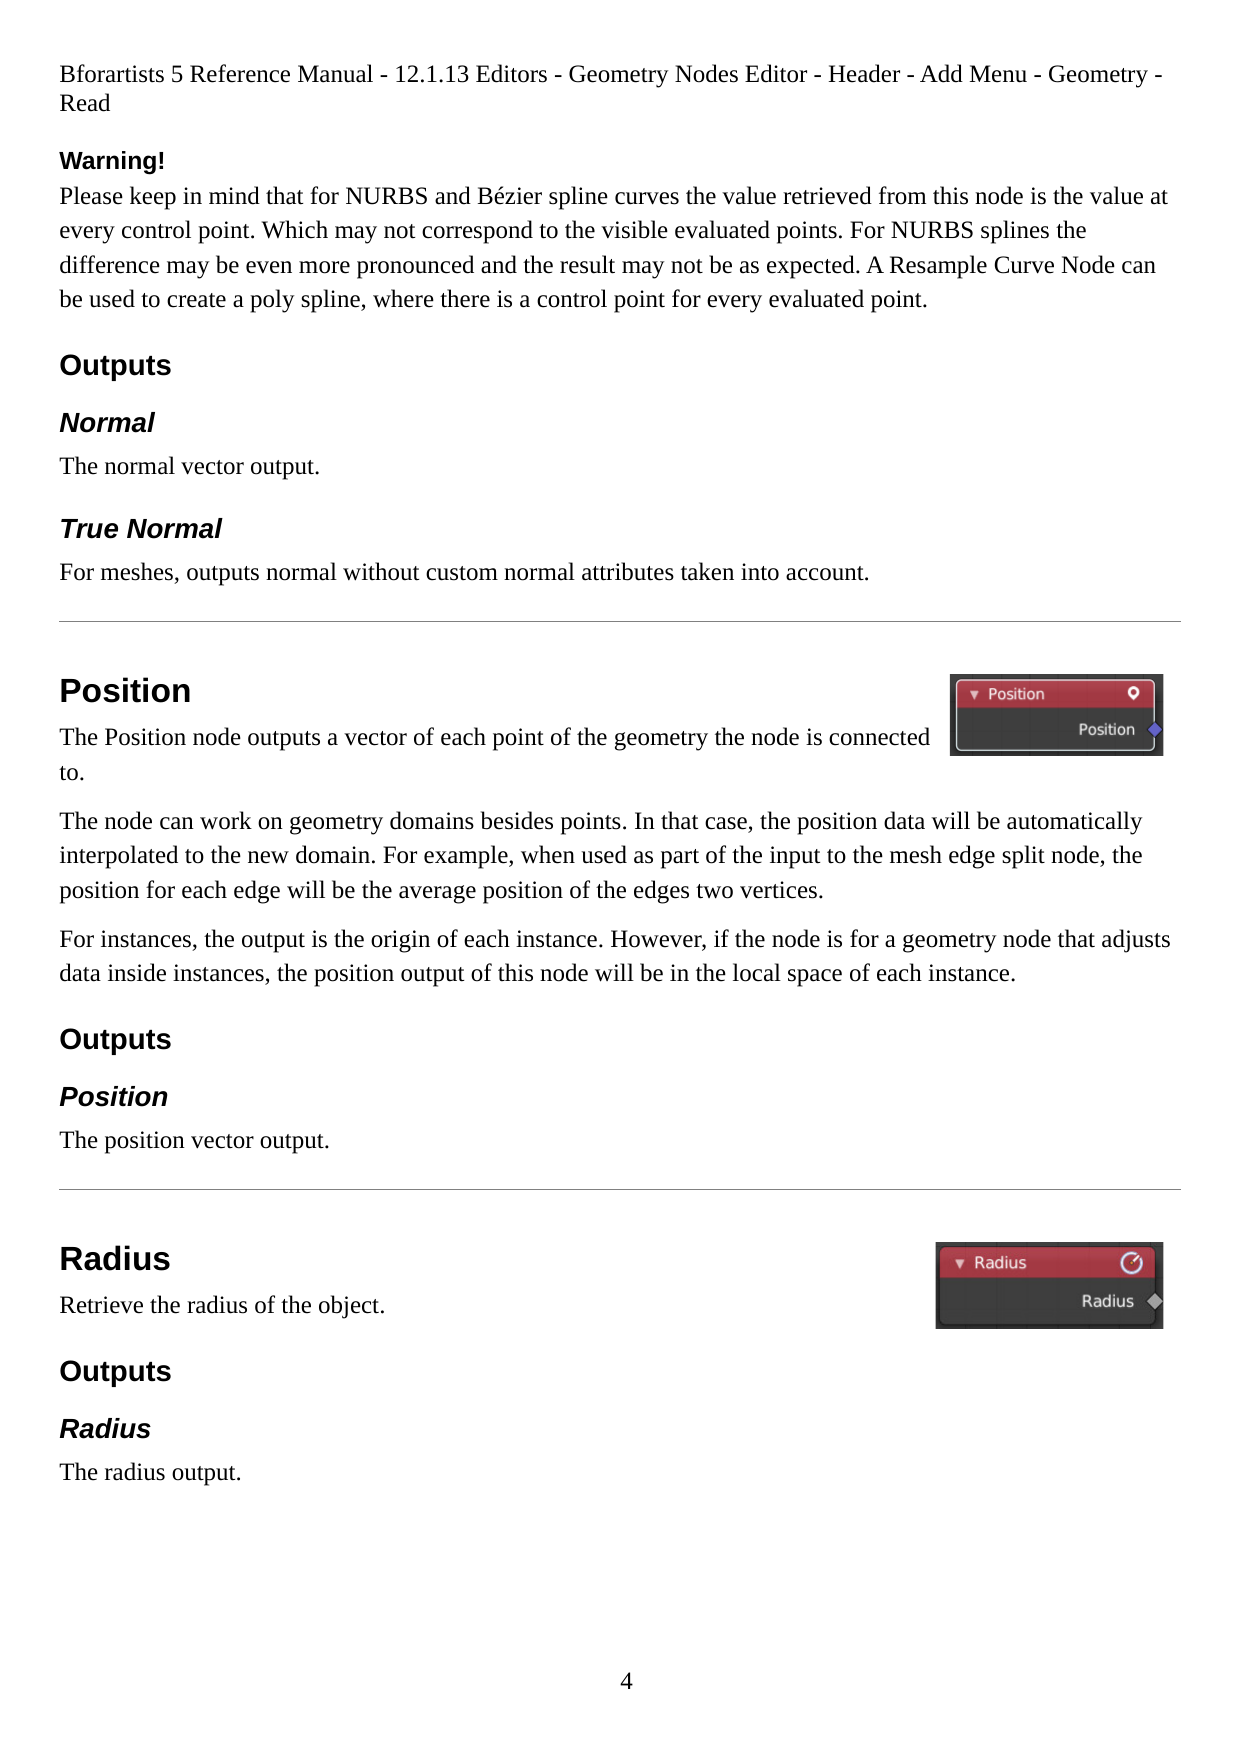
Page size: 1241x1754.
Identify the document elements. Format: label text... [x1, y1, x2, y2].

subtitle Position [59, 1081, 1181, 1112]
subtitle Outputs [59, 348, 1181, 382]
text The radius output. [59, 1457, 1181, 1486]
subtitle Radius [59, 1239, 1181, 1278]
text For instances, the output is the origin of each instance. However, if the node is for a geometry node that adjusts data inside instances, the position output of this node will be in the local space of each instance. [59, 924, 1181, 987]
subtitle Outputs [59, 1022, 1181, 1056]
picture [935, 1242, 1164, 1329]
text The position vector output. [59, 1125, 1181, 1154]
subtitle Outputs [59, 1354, 1181, 1388]
subtitle Warning! [59, 146, 1181, 174]
subtitle True Normal [59, 513, 1181, 544]
subtitle Radius [59, 1413, 1181, 1444]
subtitle Normal [59, 407, 1181, 438]
text Please keep in mind that for NURBS and Bézier spline curves the value retrieved from this node is the value at every control point. Which may not correspond to the visible evaluated points. For NURBS splines the difference may be even more pronounced and the result may not be as expected. A Resample Curve Node can be used to create a poly spline, where there is a control point for every evaluated point. [59, 181, 1181, 313]
text The normal vector output. [59, 451, 1181, 480]
text Retrieve the radius of the object. [59, 1290, 935, 1319]
text For meshes, outputs normal without custom normal attributes taken into account. [59, 557, 1181, 586]
picture [949, 674, 1164, 756]
subtitle Position [59, 671, 1181, 710]
text The node can work on geometry domains besides points. In that case, the position data will be automatically interpolated to the new domain. For example, when used as part of the input to the mesh edge split node, the position for each edge will be the average position of the edges two vertices. [59, 806, 1181, 903]
text The Position node outputs a vector of each point of the geometry the node is connected to. [59, 722, 1181, 785]
